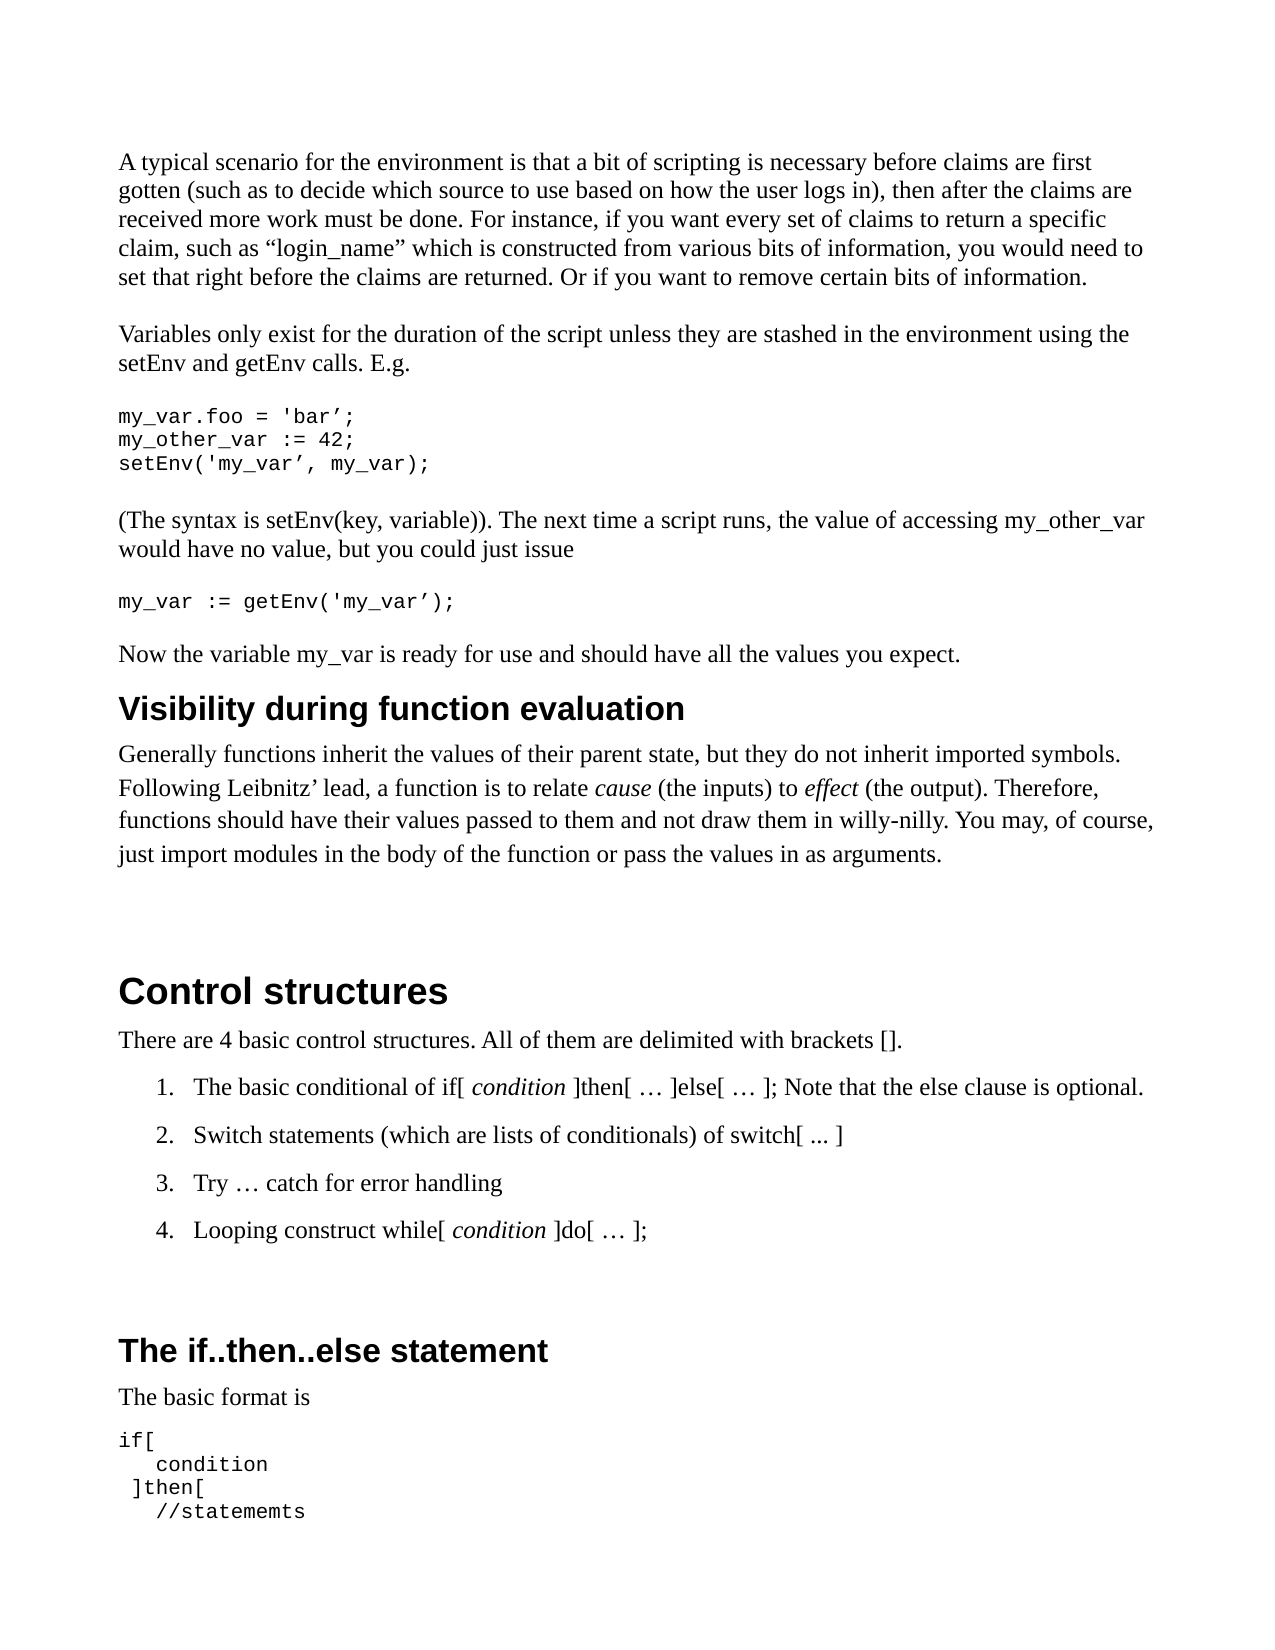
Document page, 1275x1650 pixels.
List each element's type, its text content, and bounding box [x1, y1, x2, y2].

list Switch statements (which are lists of conditionals) of switch[ ... ] [156, 1120, 1157, 1149]
text my_var := getEnv('my_var’); [118, 592, 1157, 615]
text condition [118, 1454, 1157, 1477]
text (The syntax is setEnv(key, variable)). The next time a script runs, the value of accessing my_other_var would have no value, but you could just issue [118, 505, 1157, 563]
text There are 4 basic control structures. All of them are delimited with brackets []. [118, 1025, 1157, 1054]
text my_other_var := 42; [118, 429, 1157, 453]
subtitle Control structures [118, 969, 1157, 1012]
text //statememts [118, 1501, 1157, 1525]
text setEnv('my_var’, my_var); [118, 453, 1157, 477]
subtitle Visibility during function evaluation [118, 688, 1157, 727]
text Variables only exist for the duration of the script unless they are stashed in the environment using the setEnv and getEnv calls. E.g. [118, 319, 1157, 377]
text ]then[ [118, 1477, 1157, 1501]
text Generally functions inherit the values of their parent state, but they do not inherit imported symbols. Following Leibnitz’ lead, a function is to relate cause (the inputs) to effect (the output). Therefore, functions should have their values passed to them and not draw them in willy-nilly. You may, of course, just import modules in the body of the function or pass the values in as arguments. [118, 739, 1157, 867]
text The basic format is [118, 1382, 1157, 1411]
list Looping construct while[ condition ]do[ … ]; [156, 1215, 1157, 1244]
text A typical scenario for the environment is that a bit of scripting is necessary before claims are first gotten (such as to decide which source to use based on how the user logs in), then after the claims are received more work must be done. For instance, if you want every set of claims to return a specific claim, such as “login_name” which is constructed from various bits of information, you would need to set that right before the claims are returned. Or if you want to remove certain bits of information. [118, 147, 1157, 291]
text my_var.foo = 'bar’; [118, 406, 1157, 429]
list The basic conditional of if[ condition ]then[ … ]else[ … ]; Note that the else clause is optional. [156, 1072, 1157, 1101]
subtitle The if..then..else statement [118, 1331, 1157, 1370]
text Now the variable my_var is ready for use and should have all the values you expect. [118, 639, 1157, 668]
text if[ [118, 1430, 1157, 1454]
list Try … catch for error handling [156, 1168, 1157, 1196]
